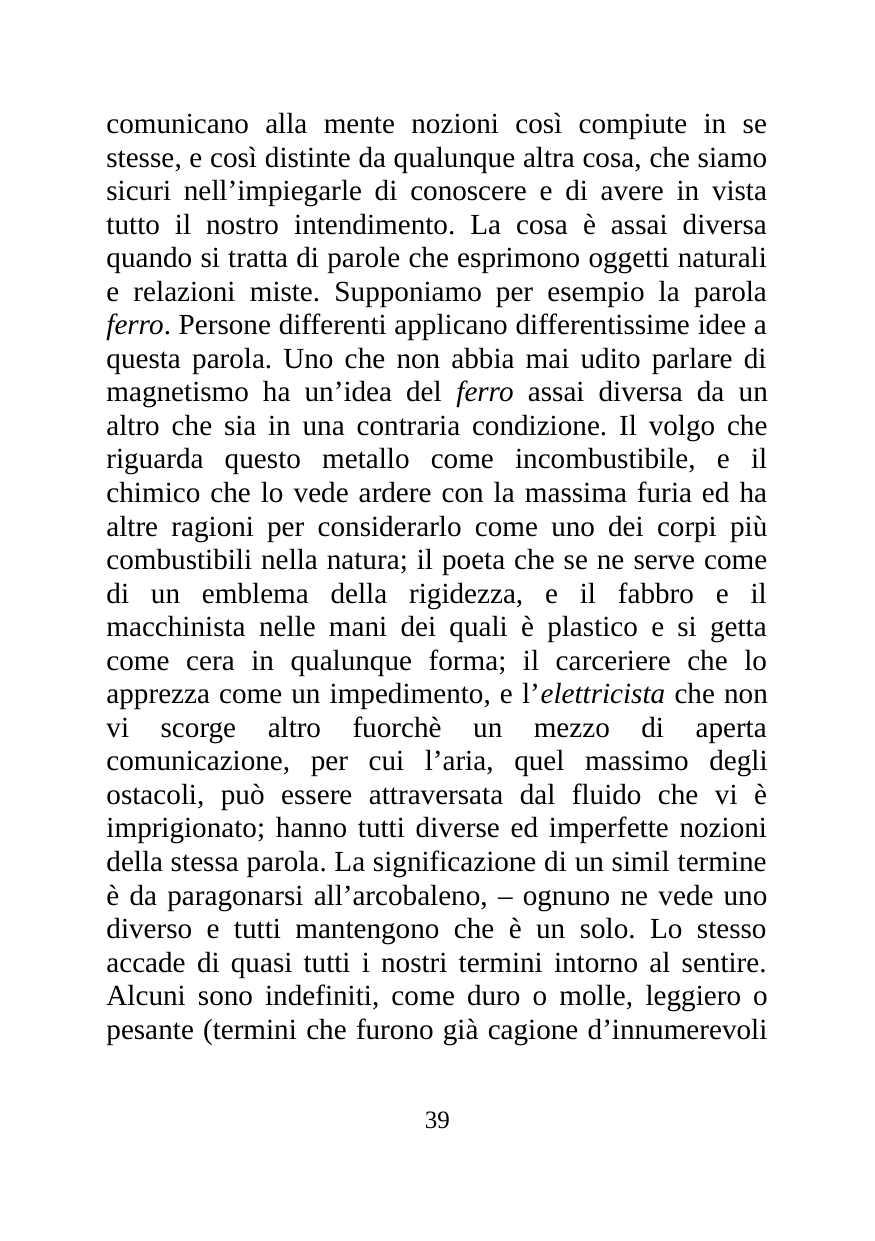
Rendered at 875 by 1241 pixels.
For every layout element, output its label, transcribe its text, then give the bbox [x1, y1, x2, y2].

text comunicano alla mente nozioni così compiute in se stesse, e così distinte da qualunque altra cosa, che siamo sicuri nell’impiegarle di conoscere e di avere in vista tutto il nostro intendimento. La cosa è assai diversa quando si tratta di parole che esprimono oggetti naturali e relazioni miste. Supponiamo per esempio la parola ferro. Persone differenti applicano differentissime idee a questa parola. Uno che non abbia mai udito parlare di magnetismo ha un’idea del ferro assai diversa da un altro che sia in una contraria condizione. Il volgo che riguarda questo metallo come incombustibile, e il chimico che lo vede ardere con la massima furia ed ha altre ragioni per considerarlo come uno dei corpi più combustibili nella natura; il poeta che se ne serve come di un emblema della rigidezza, e il fabbro e il macchinista nelle mani dei quali è plastico e si getta come cera in qualunque forma; il carceriere che lo apprezza come un impedimento, e l’elettricista che non vi scorge altro fuorchè un mezzo di aperta comunicazione, per cui l’aria, quel massimo degli ostacoli, può essere attraversata dal fluido che vi è imprigionato; hanno tutti diverse ed imperfette nozioni della stessa parola. La significazione di un simil termine è da paragonarsi all’arcobaleno, – ognuno ne vede uno diverso e tutti mantengono che è un solo. Lo stesso accade di quasi tutti i nostri termini intorno al sentire. Alcuni sono indefiniti, come duro o molle, leggiero o pesante (termini che furono già cagione d’innumerevoli [106, 106, 768, 1045]
